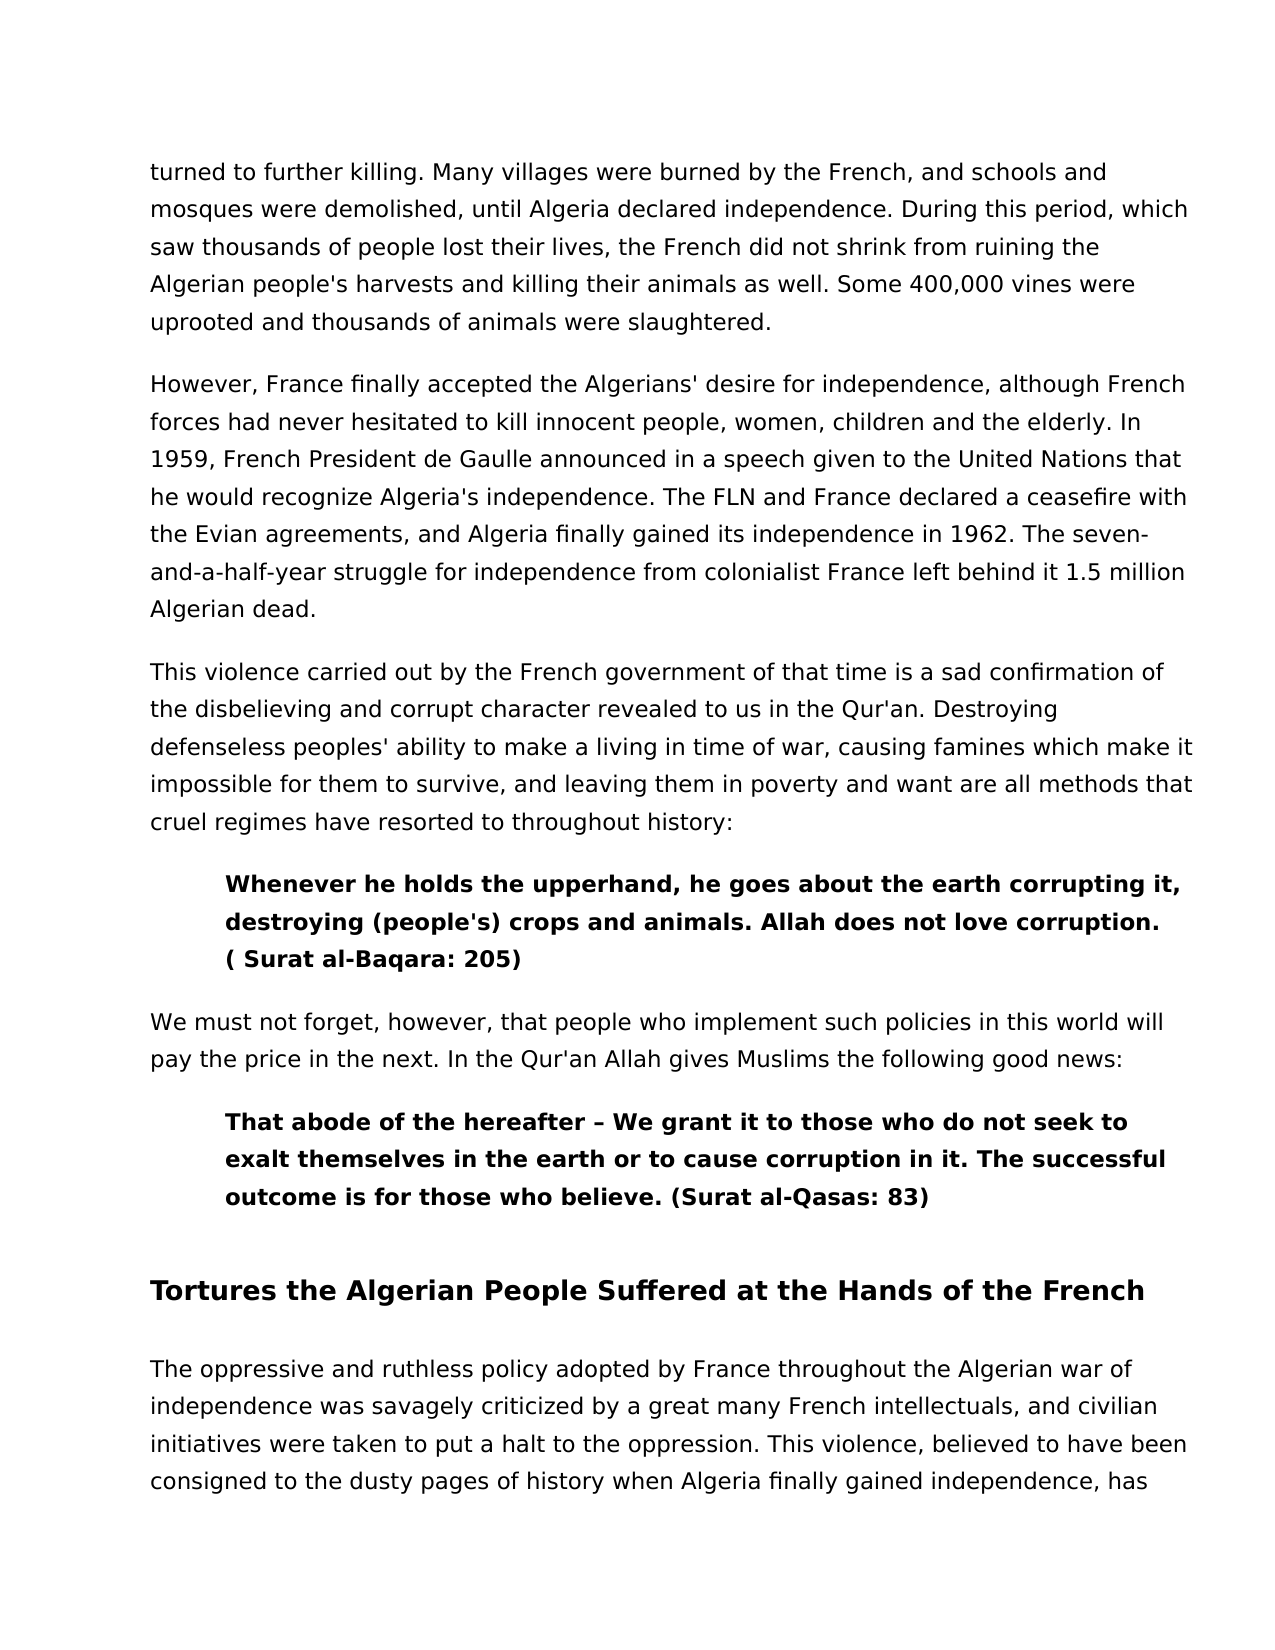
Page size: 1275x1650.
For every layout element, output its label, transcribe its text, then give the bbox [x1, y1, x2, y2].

text That abode of the hereafter – We grant it to those who do not seek to exalt themselves in the earth or to cause corruption in it. The successful outcome is for those who believe. (Surat al-Qasas: 83) [225, 1100, 1200, 1212]
text Whenever he holds the upperhand, he goes about the earth corrupting it, destroying (people's) crops and animals. Allah does not love corruption. ( Surat al-Baqara: 205) [225, 862, 1200, 975]
text turned to further killing. Many villages were burned by the French, and schools and mosques were demolished, until Algeria declared independence. During this period, which saw thousands of people lost their lives, the French did not shrink from ruining the Algerian people's harvests and killing their animals as well. Some 400,000 vines were uprooted and thousands of animals were slaughtered. [150, 150, 1200, 337]
subtitle Tortures the Algerian People Suffered at the Hands of the French [150, 1275, 1200, 1307]
text The oppressive and ruthless policy adopted by France throughout the Algerian war of independence was savagely criticized by a great many French intellectuals, and civilian initiatives were taken to put a halt to the oppression. This violence, believed to have been consigned to the dusty pages of history when Algeria finally gained independence, has [150, 1347, 1200, 1497]
text We must not forget, however, that people who implement such policies in this world will pay the price in the next. In the Qur'an Allah gives Muslims the following good news: [150, 1000, 1200, 1075]
text This violence carried out by the French government of that time is a sad confirmation of the disbelieving and corrupt character revealed to us in the Qur'an. Destroying defenseless peoples' ability to make a living in time of war, causing famines which make it impossible for them to survive, and leaving them in poverty and want are all methods that cruel regimes have resorted to throughout history: [150, 650, 1200, 837]
text However, France finally accepted the Algerians' desire for independence, although French forces had never hesitated to kill innocent people, women, children and the elderly. In 1959, French President de Gaulle announced in a speech given to the United Nations that he would recognize Algeria's independence. The FLN and France declared a ceasefire with the Evian agreements, and Algeria finally gained its independence in 1962. The seven-and-a-half-year struggle for independence from colonialist France left behind it 1.5 million Algerian dead. [150, 362, 1200, 625]
